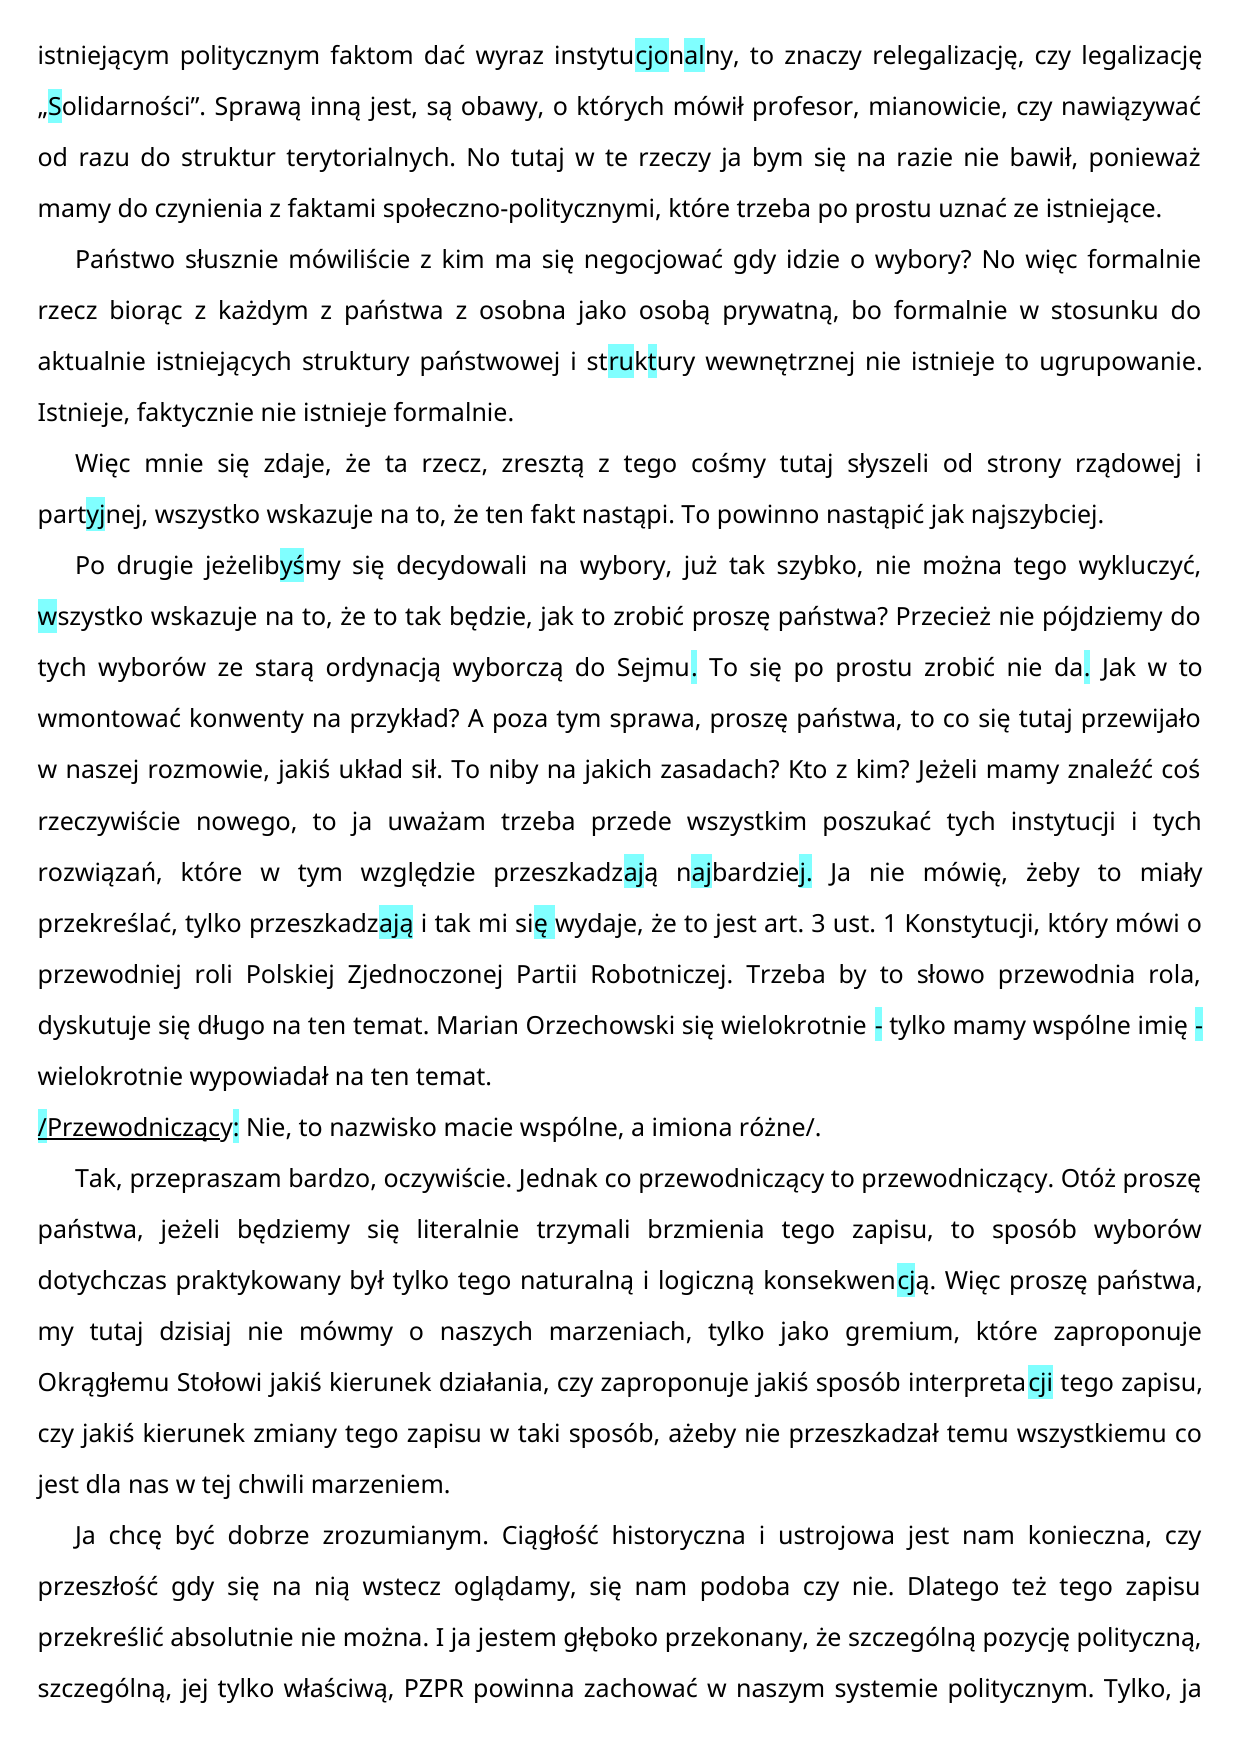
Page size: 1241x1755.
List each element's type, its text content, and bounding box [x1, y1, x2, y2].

text Po drugie jeżelibyśmy się decydowali na wybory, już tak szybko, nie można tego wykluczyć, wszystko wskazuje na to, że to tak będzie, jak to zrobić proszę państwa? Przecież nie pójdziemy do tych wyborów ze starą ordynacją wyborczą do Sejmu. To się po prostu zrobić nie da. Jak w to wmontować konwenty na przykład? A poza tym sprawa, proszę państwa, to co się tutaj przewijało w naszej rozmowie, jakiś układ sił. To niby na jakich zasadach? Kto z kim? Jeżeli mamy znaleźć coś rzeczywiście nowego, to ja uważam trzeba przede wszystkim poszukać tych instytucji i tych rozwiązań, które w tym względzie przeszkadzają najbardziej. Ja nie mówię, żeby to miały przekreślać, tylko przeszkadzają i tak mi się wydaje, że to jest art. 3 ust. 1 Konstytucji, który mówi o przewodniej roli Polskiej Zjednoczonej Partii Robotniczej. Trzeba by to słowo przewodnia rola, dyskutuje się długo na ten temat. Marian Orzechowski się wielokrotnie - tylko mamy wspólne imię - wielokrotnie wypowiadał na ten temat. [37, 548, 1203, 1092]
text Ja chcę być dobrze zrozumianym. Ciągłość historyczna i ustrojowa jest nam konieczna, czy przeszłość gdy się na nią wstecz oglądamy, się nam podoba czy nie. Dlatego też tego zapisu przekreślić absolutnie nie można. I ja jestem głęboko przekonany, że szczególną pozycję polityczną, szczególną, jej tylko właściwą, PZPR powinna zachować w naszym systemie politycznym. Tylko, ja [37, 1518, 1203, 1705]
text istniejącym politycznym faktom dać wyraz instytucjonalny, to znaczy relegalizację, czy legalizację „Solidarności”. Sprawą inną jest, są obawy, o których mówił profesor, mianowicie, czy nawiązywać od razu do struktur terytorialnych. No tutaj w te rzeczy ja bym się na razie nie bawił, ponieważ mamy do czynienia z faktami społeczno-politycznymi, które trzeba po prostu uznać ze istniejące. [37, 37, 1203, 225]
text Państwo słusznie mówiliście z kim ma się negocjować gdy idzie o wybory? No więc formalnie rzecz biorąc z każdym z państwa z osobna jako osobą prywatną, bo formalnie w stosunku do aktualnie istniejących struktury państwowej i struktury wewnętrznej nie istnieje to ugrupowanie. Istnieje, faktycznie nie istnieje formalnie. [37, 242, 1203, 429]
text Więc mnie się zdaje, że ta rzecz, zresztą z tego cośmy tutaj słyszeli od strony rządowej i partyjnej, wszystko wskazuje na to, że ten fakt nastąpi. To powinno nastąpić jak najszybciej. [37, 446, 1203, 531]
text /Przewodniczący: Nie, to nazwisko macie wspólne, a imiona różne/. [37, 1109, 1203, 1143]
text Tak, przepraszam bardzo, oczywiście. Jednak co przewodniczący to przewodniczący. Otóż proszę państwa, jeżeli będziemy się literalnie trzymali brzmienia tego zapisu, to sposób wyborów dotychczas praktykowany był tylko tego naturalną i logiczną konsekwencją. Więc proszę państwa, my tutaj dzisiaj nie mówmy o naszych marzeniach, tylko jako gremium, które zaproponuje Okrągłemu Stołowi jakiś kierunek działania, czy zaproponuje jakiś sposób interpretacji tego zapisu, czy jakiś kierunek zmiany tego zapisu w taki sposób, ażeby nie przeszkadzał temu wszystkiemu co jest dla nas w tej chwili marzeniem. [37, 1160, 1203, 1501]
